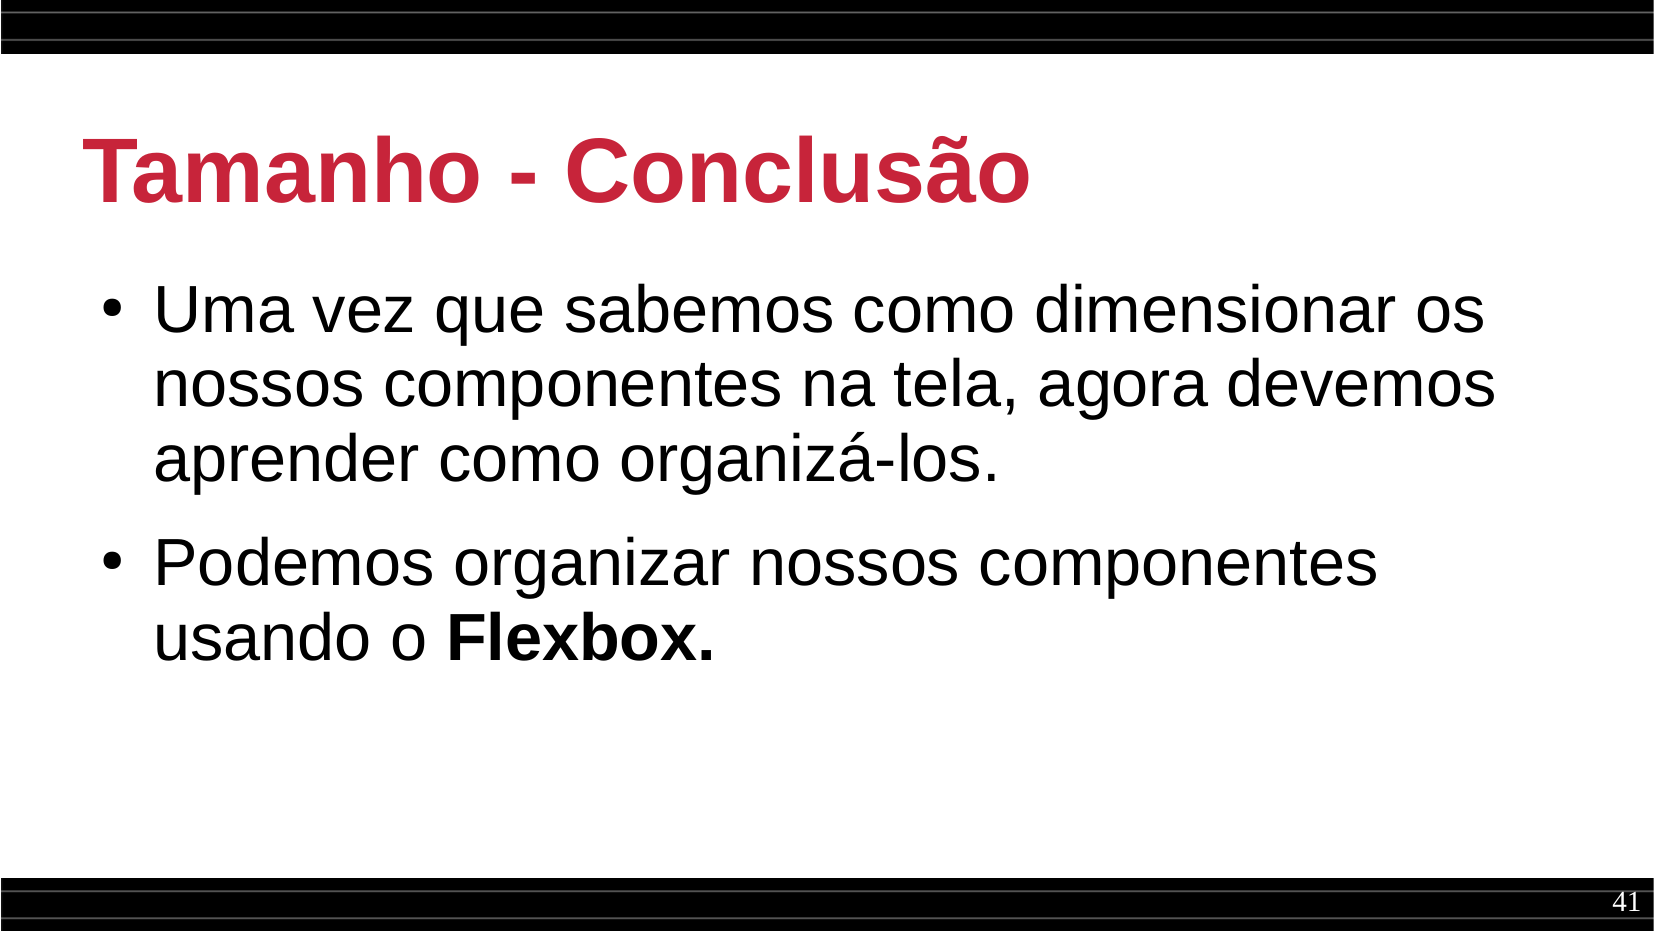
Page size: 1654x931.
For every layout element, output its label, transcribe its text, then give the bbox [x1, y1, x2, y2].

picture [1, 0, 1654, 54]
picture [1, 878, 1654, 931]
title Tamanho - Conclusão [82, 92, 1571, 249]
list Uma vez que sabemos como dimensionar os nossos componentes na tela, agora devemos aprender como organizá-los. Podemos organizar nossos componentes usando o Flexbox. [82, 271, 1571, 758]
